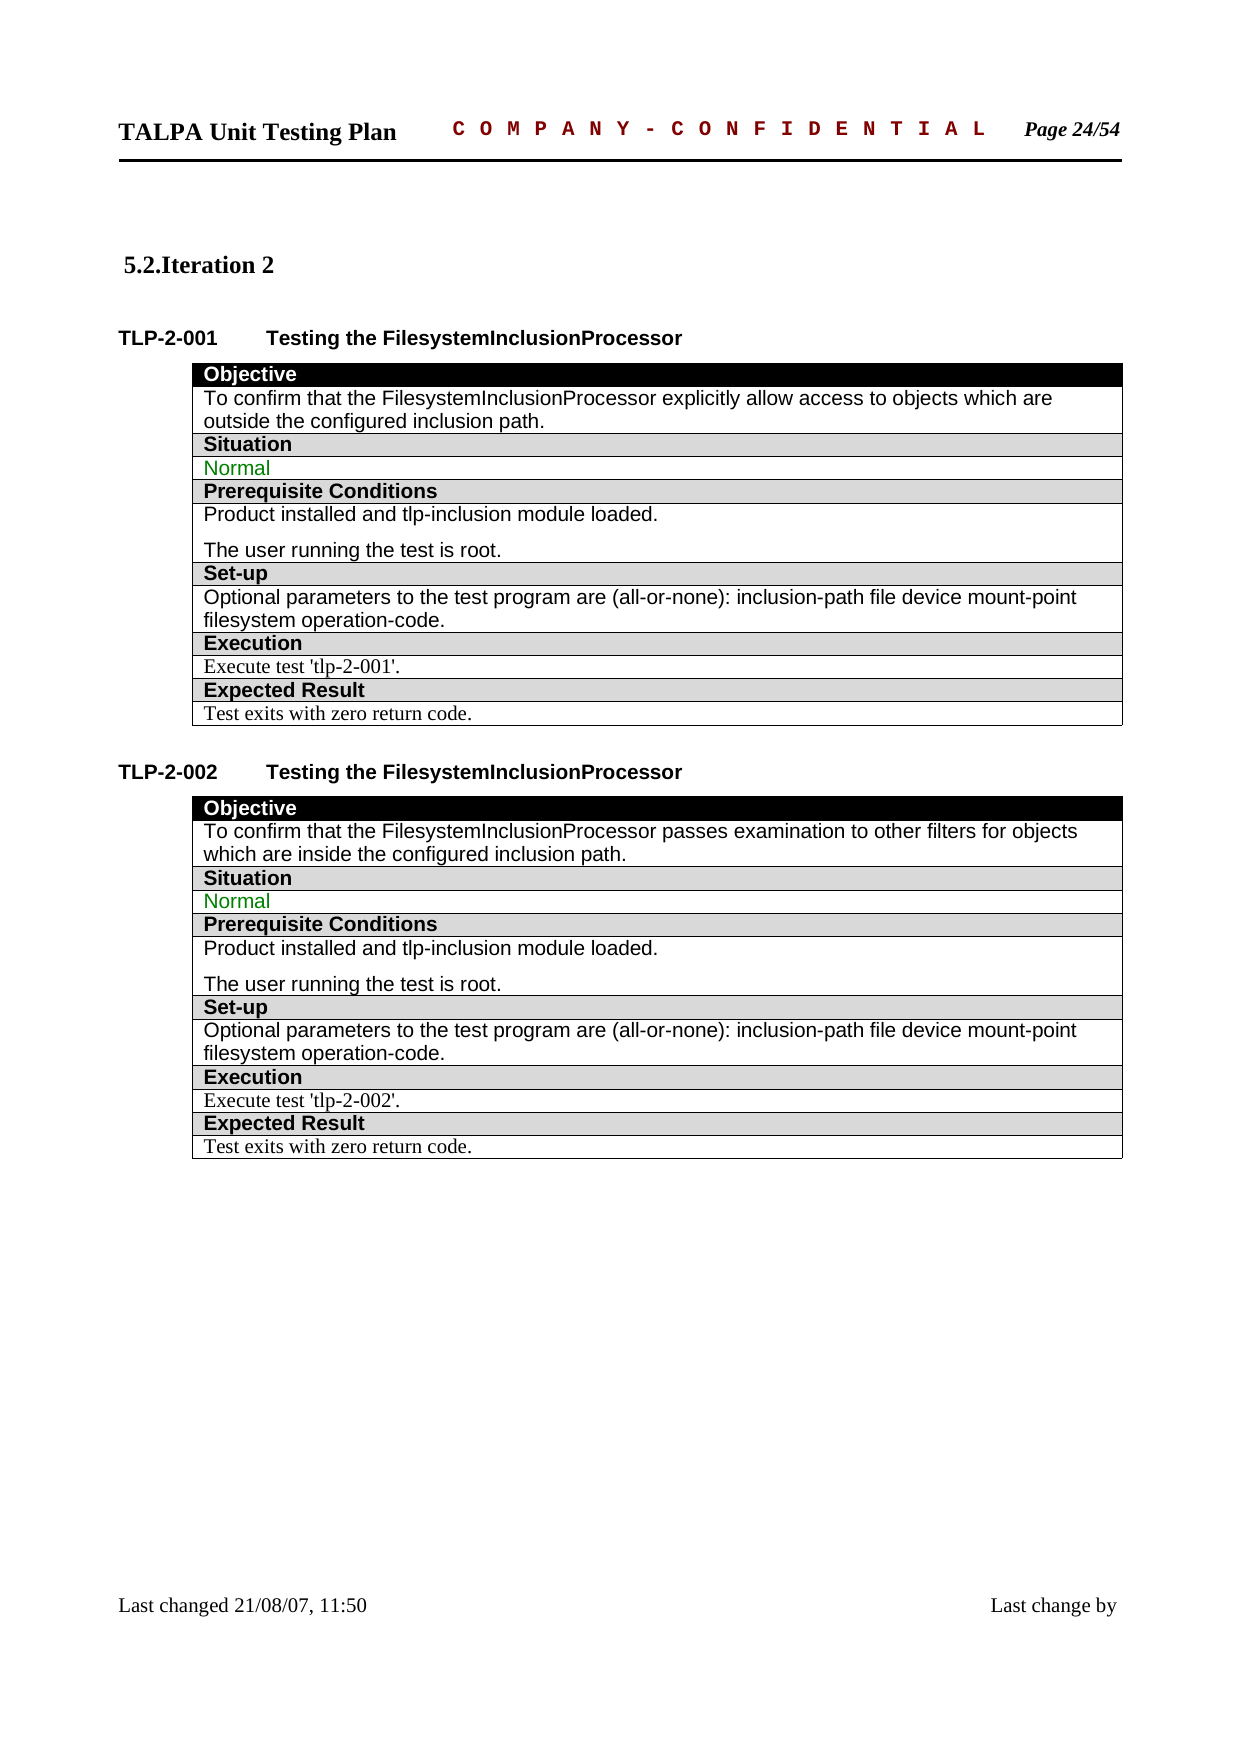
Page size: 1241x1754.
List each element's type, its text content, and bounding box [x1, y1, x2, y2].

table_cell Normal [193, 457, 1122, 479]
table_cell Test exits with zero return code. [193, 1136, 1122, 1158]
text TLP-2-002 Testing the FilesystemInclusionProcessor [118, 761, 1122, 784]
table_cell Optional parameters to the test program are (all-or-none): inclusion-path file device mount-point filesystem operation-code. [193, 1020, 1122, 1065]
table_cell Product installed and tlp-inclusion module loaded. The user running the test is root. [193, 504, 1122, 562]
table_cell Situation [193, 867, 1122, 890]
table_cell Execution [193, 633, 1122, 655]
subtitle Iteration 2 [124, 251, 1122, 279]
table_cell To confirm that the FilesystemInclusionProcessor passes examination to other filters for objects which are inside the configured inclusion path. [193, 821, 1122, 866]
table_cell To confirm that the FilesystemInclusionProcessor explicitly allow access to objects which are outside the configured inclusion path. [193, 387, 1122, 433]
table_cell Normal [193, 891, 1122, 913]
table_cell Prerequisite Conditions [193, 914, 1122, 936]
table_cell Situation [193, 434, 1122, 456]
table_cell Execute test 'tlp-2-001'. [193, 656, 1122, 678]
table_cell Test exits with zero return code. [193, 702, 1122, 725]
table_cell Expected Result [193, 1113, 1122, 1135]
table_cell Set-up [193, 563, 1122, 585]
table_cell Expected Result [193, 679, 1122, 701]
table_cell Execute test 'tlp-2-002'. [193, 1090, 1122, 1112]
table_header Objective [193, 364, 1122, 386]
text TLP-2-001 Testing the FilesystemInclusionProcessor [118, 327, 1122, 350]
table_cell Prerequisite Conditions [193, 480, 1122, 503]
table_header Objective [193, 797, 1122, 820]
table_cell Optional parameters to the test program are (all-or-none): inclusion-path file device mount-point filesystem operation-code. [193, 586, 1122, 632]
table_cell Product installed and tlp-inclusion module loaded. The user running the test is root. [193, 937, 1122, 995]
table_cell Set-up [193, 996, 1122, 1019]
table_cell Execution [193, 1066, 1122, 1089]
